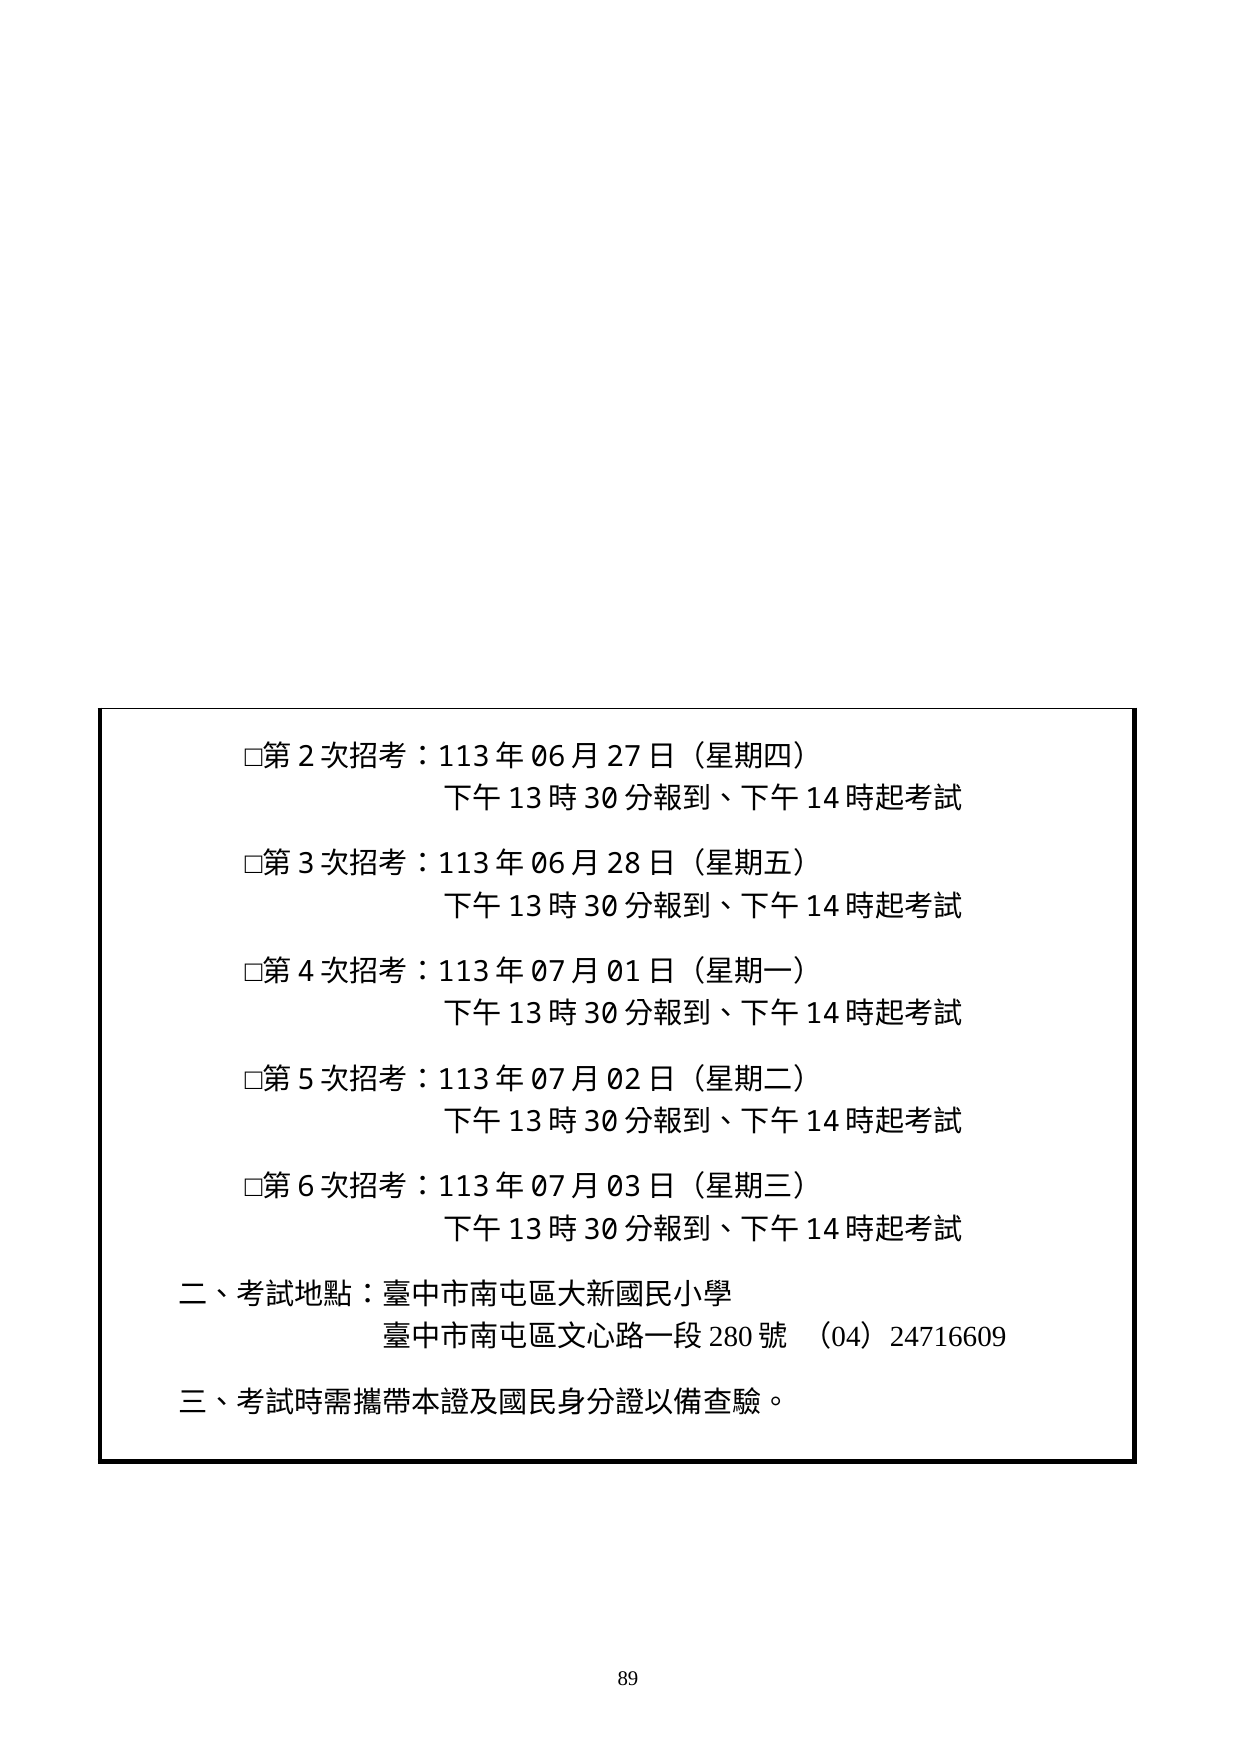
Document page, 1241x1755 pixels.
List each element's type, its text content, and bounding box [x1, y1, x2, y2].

table_cell □第2次招考：113年06月27日（星期四） 下午13時30分報到、下午14時起考試 □第3次招考：113年06月28日（星期五） 下午13時30分報到、下午14時起考試 □第4次招考：113年07月01日（星期一） 下午13時30分報到、下午14時起考試 □第5次招考：113年07月02日（星期二） 下午13時30分報到、下午14時起考試 □第6次招考：113年07月03日（星期三） 下午13時30分報到、下午14時起考試 二、考試地點：臺中市南屯區大新國民小學 臺中市南屯區文心路一段280號 （04）24716609 三、考試時需攜帶本證及國民身分證以備查驗。 [102, 709, 1132, 1459]
